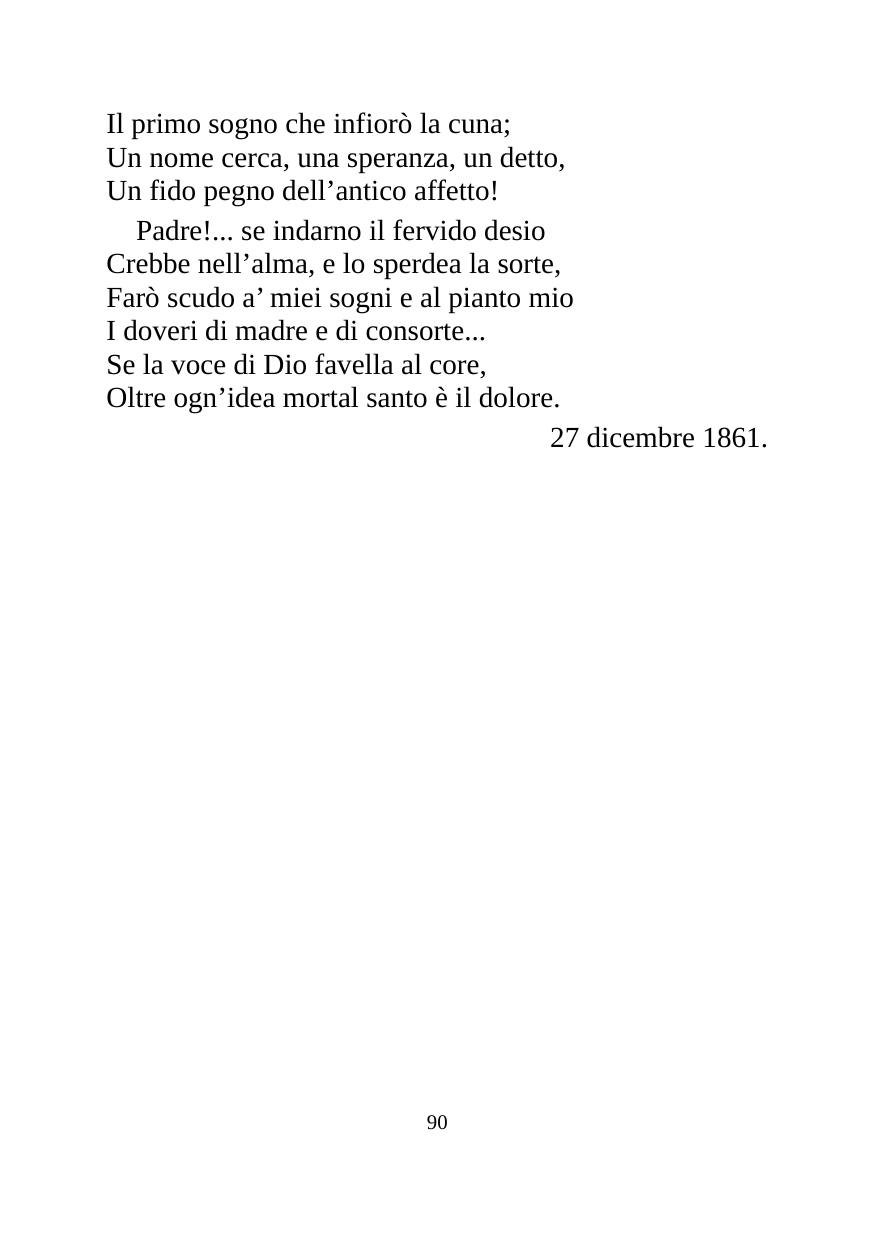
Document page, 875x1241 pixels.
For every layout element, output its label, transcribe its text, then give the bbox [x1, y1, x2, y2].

text Il primo sogno che infiorò la cuna; Un nome cerca, una speranza, un detto, Un fido pegno dell’antico affetto! [106, 106, 768, 207]
text Padre!... se indarno il fervido desio Crebbe nell’alma, e lo sperdea la sorte, Farò scudo a’ miei sogni e al pianto mio I doveri di madre e di consorte... Se la voce di Dio favella al core, Oltre ogn’idea mortal santo è il dolore. [106, 213, 768, 414]
text 27 dicembre 1861. [106, 420, 768, 453]
